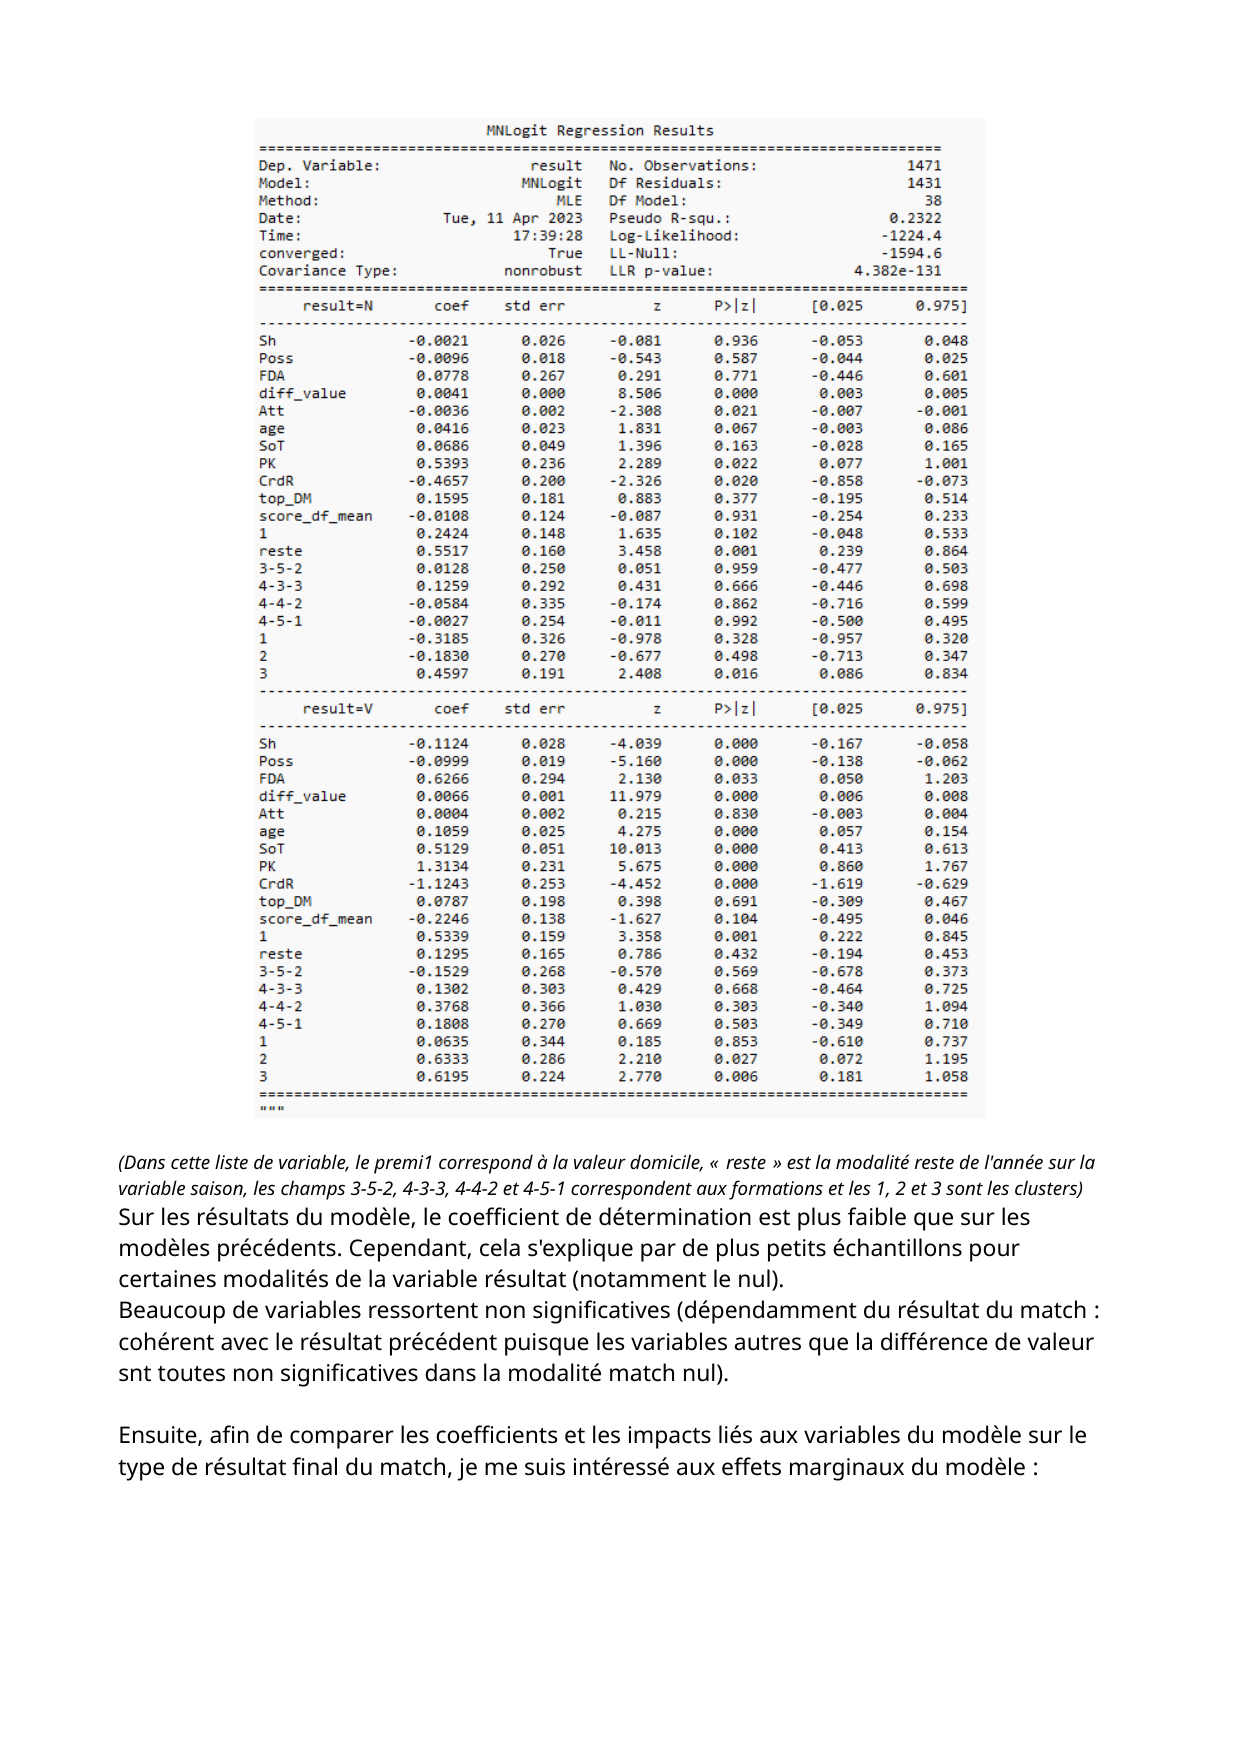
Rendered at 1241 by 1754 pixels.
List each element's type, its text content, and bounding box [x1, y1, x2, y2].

text Sur les résultats du modèle, le coefficient de détermination est plus faible que sur les modèles précédents. Cependant, cela s'explique par de plus petits échantillons pour certaines modalités de la variable résultat (notamment le nul). [118, 1200, 1122, 1294]
text Beaucoup de variables ressortent non significatives (dépendamment du résultat du match : cohérent avec le résultat précédent puisque les variables autres que la différence de valeur snt toutes non significatives dans la modalité match nul). [118, 1294, 1122, 1388]
picture [254, 118, 986, 1119]
text (Dans cette liste de variable, le premi1 correspond à la valeur domicile, « reste » est la modalité reste de l'année sur la variable saison, les champs 3-5-2, 4-3-3, 4-4-2 et 4-5-1 correspondent aux formations et les 1, 2 et 3 sont les clusters) [118, 1149, 1122, 1200]
text Ensuite, afin de comparer les coefficients et les impacts liés aux variables du modèle sur le type de résultat final du match, je me suis intéressé aux effets marginaux du modèle : [118, 1419, 1122, 1482]
